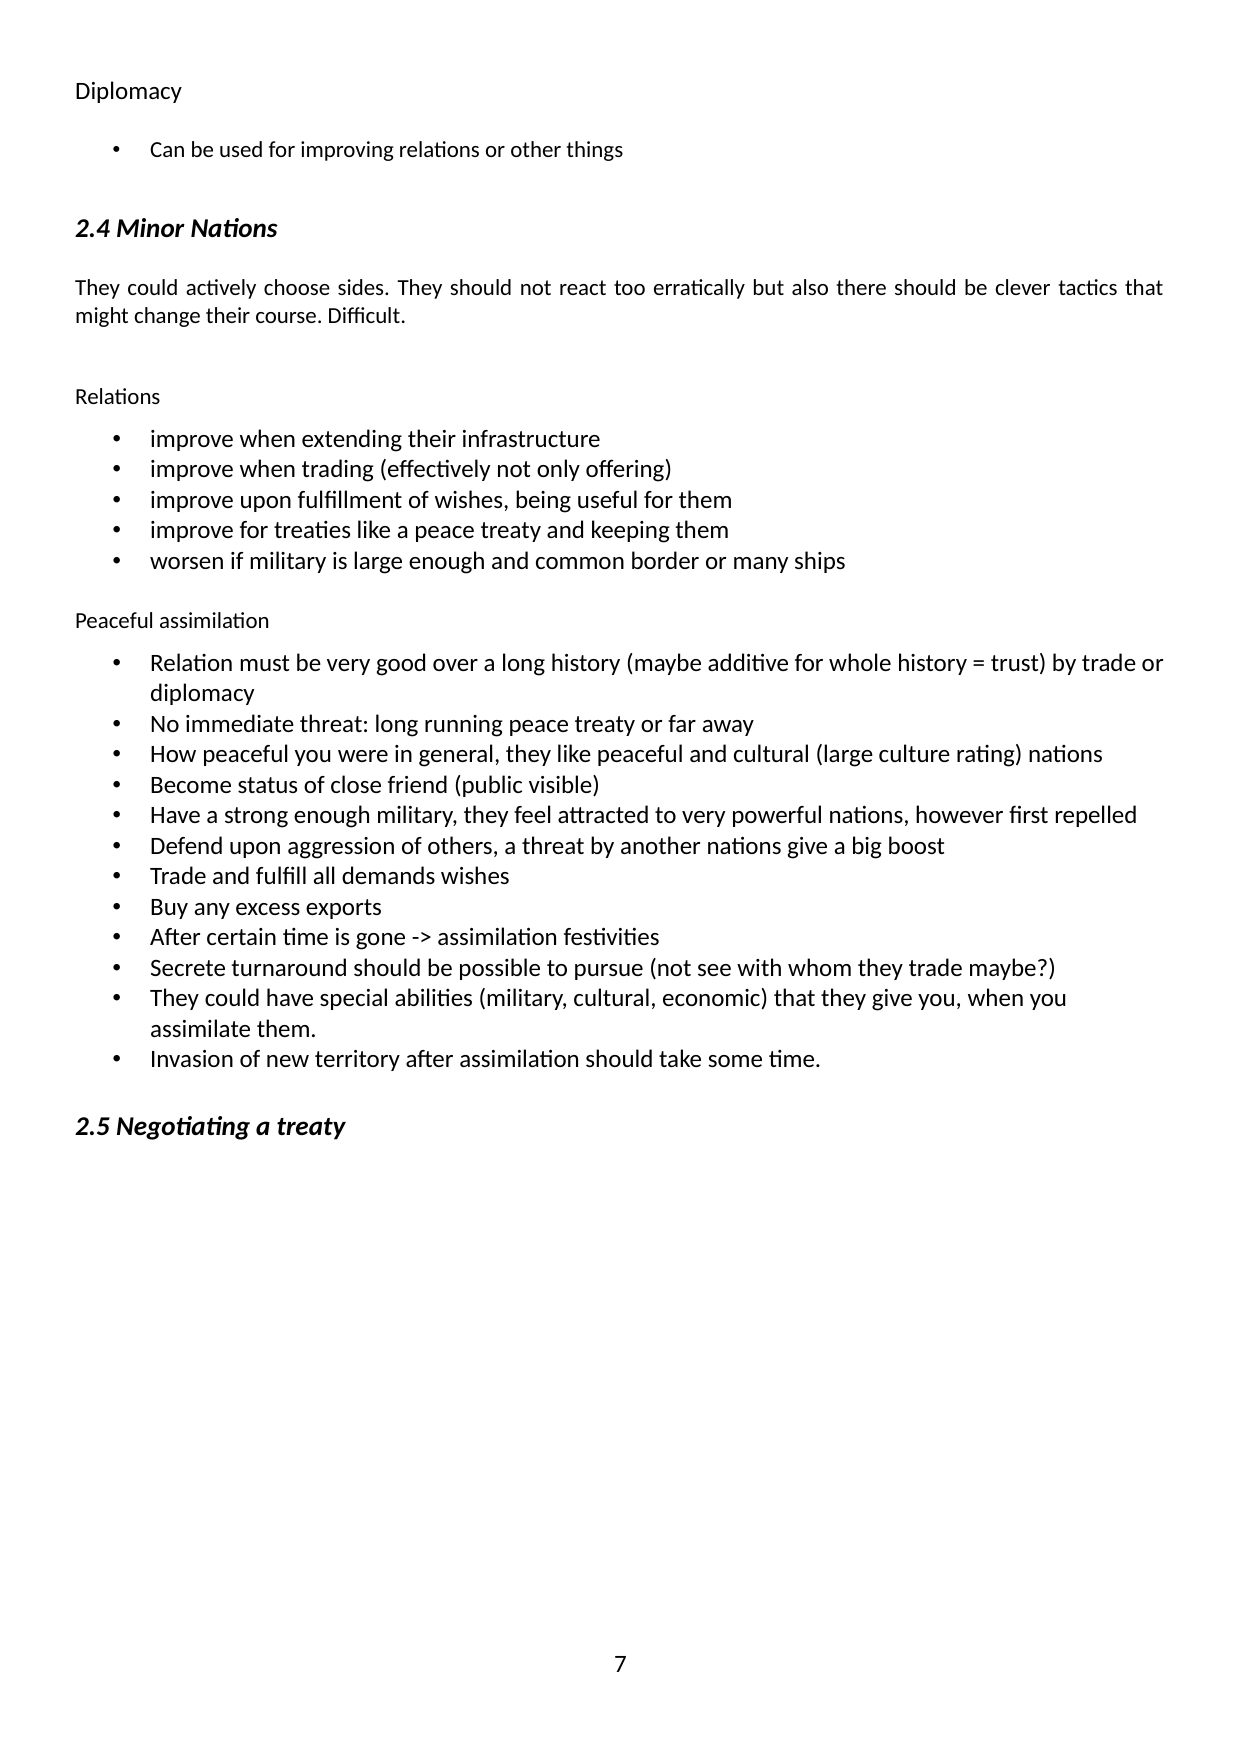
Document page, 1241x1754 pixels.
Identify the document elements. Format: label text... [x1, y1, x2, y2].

list Defend upon aggression of others, a threat by another nations give a big boost [112, 830, 1166, 860]
list Secrete turnaround should be possible to pursue (not see with whom they trade maybe?) [112, 952, 1166, 982]
subtitle Negotiating a treaty [75, 1109, 1166, 1142]
list Relation must be very good over a long history (maybe additive for whole history = trust) by trade or diplomacy [112, 647, 1166, 708]
list After certain time is gone -> assimilation festivities [112, 921, 1166, 952]
list Become status of close friend (public visible) [112, 769, 1166, 799]
list Can be used for improving relations or other things [112, 135, 1166, 163]
list improve upon fulfillment of wishes, being useful for them [112, 484, 1166, 514]
text Relations [75, 382, 1166, 411]
list Buy any excess exports [112, 891, 1166, 921]
list They could have special abilities (military, cultural, economic) that they give you, when you assimilate them. [112, 982, 1166, 1043]
text Peaceful assimilation [75, 606, 1166, 634]
list How peaceful you were in general, they like peaceful and cultural (large culture rating) nations [112, 738, 1166, 769]
list worsen if military is large enough and common border or many ships [112, 545, 1166, 576]
list No immediate threat: long running peace treaty or far away [112, 708, 1166, 738]
list improve when trading (effectively not only offering) [112, 453, 1166, 484]
text They could actively choose sides. They should not react too erratically but also there should be clever tactics that might change their course. Difficult. [75, 273, 1166, 329]
list Invasion of new territory after assimilation should take some time. [112, 1043, 1166, 1074]
list Trade and fulfill all demands wishes [112, 860, 1166, 891]
list improve for treaties like a peace treaty and keeping them [112, 514, 1166, 545]
subtitle Minor Nations [75, 211, 1166, 244]
list improve when extending their infrastructure [112, 423, 1166, 453]
list Have a strong enough military, they feel attracted to very powerful nations, however first repelled [112, 799, 1166, 830]
